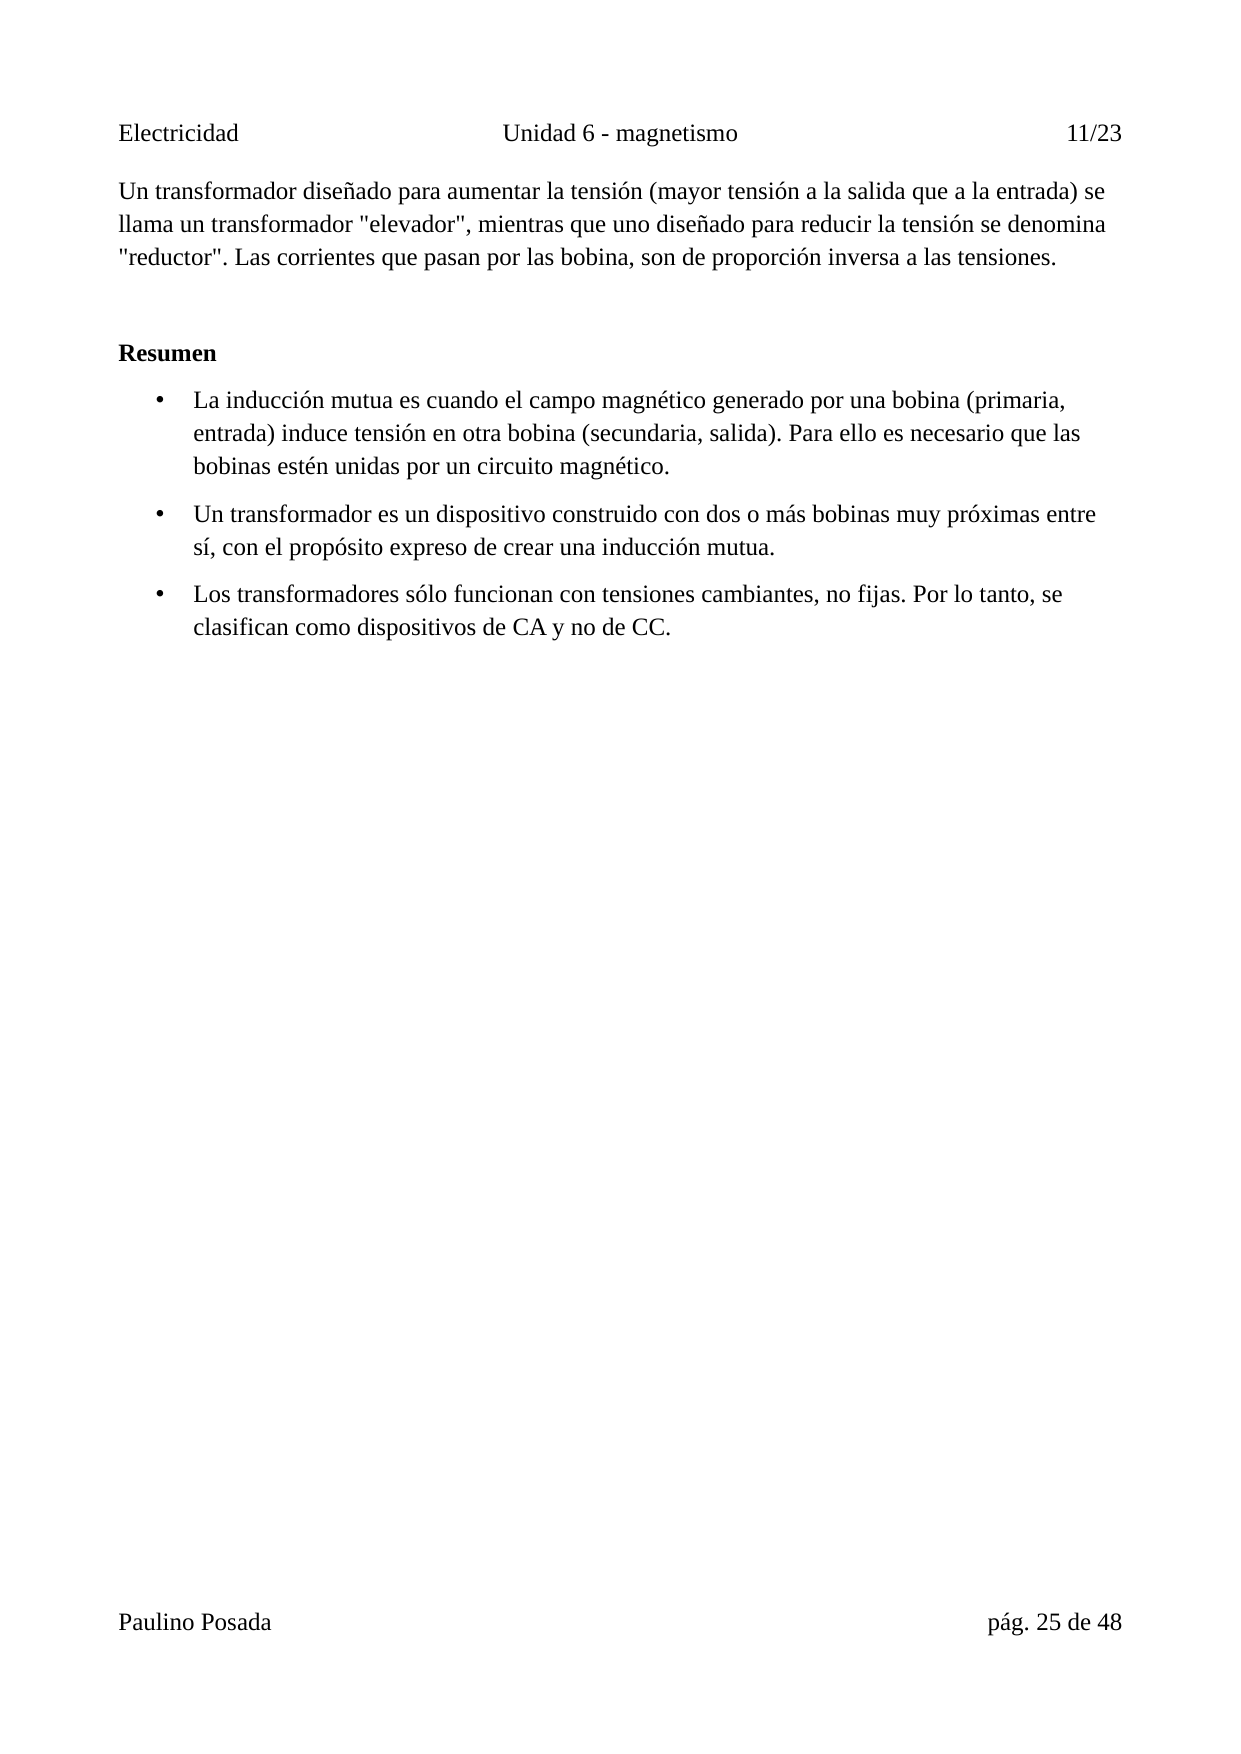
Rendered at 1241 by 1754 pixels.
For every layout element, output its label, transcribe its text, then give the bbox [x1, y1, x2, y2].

list Un transformador es un dispositivo construido con dos o más bobinas muy próximas entre sí, con el propósito expreso de crear una inducción mutua. [156, 499, 1122, 561]
text Un transformador diseñado para aumentar la tensión (mayor tensión a la salida que a la entrada) se llama un transformador "elevador", mientras que uno diseñado para reducir la tensión se denomina "reductor". Las corrientes que pasan por las bobina, son de proporción inversa a las tensiones. [118, 176, 1122, 271]
list Los transformadores sólo funcionan con tensiones cambiantes, no fijas. Por lo tanto, se clasifican como dispositivos de CA y no de CC. [156, 579, 1122, 641]
text Resumen [118, 338, 1122, 366]
list La inducción mutua es cuando el campo magnético generado por una bobina (primaria, entrada) induce tensión en otra bobina (secundaria, salida). Para ello es necesario que las bobinas estén unidas por un circuito magnético. [156, 385, 1122, 480]
